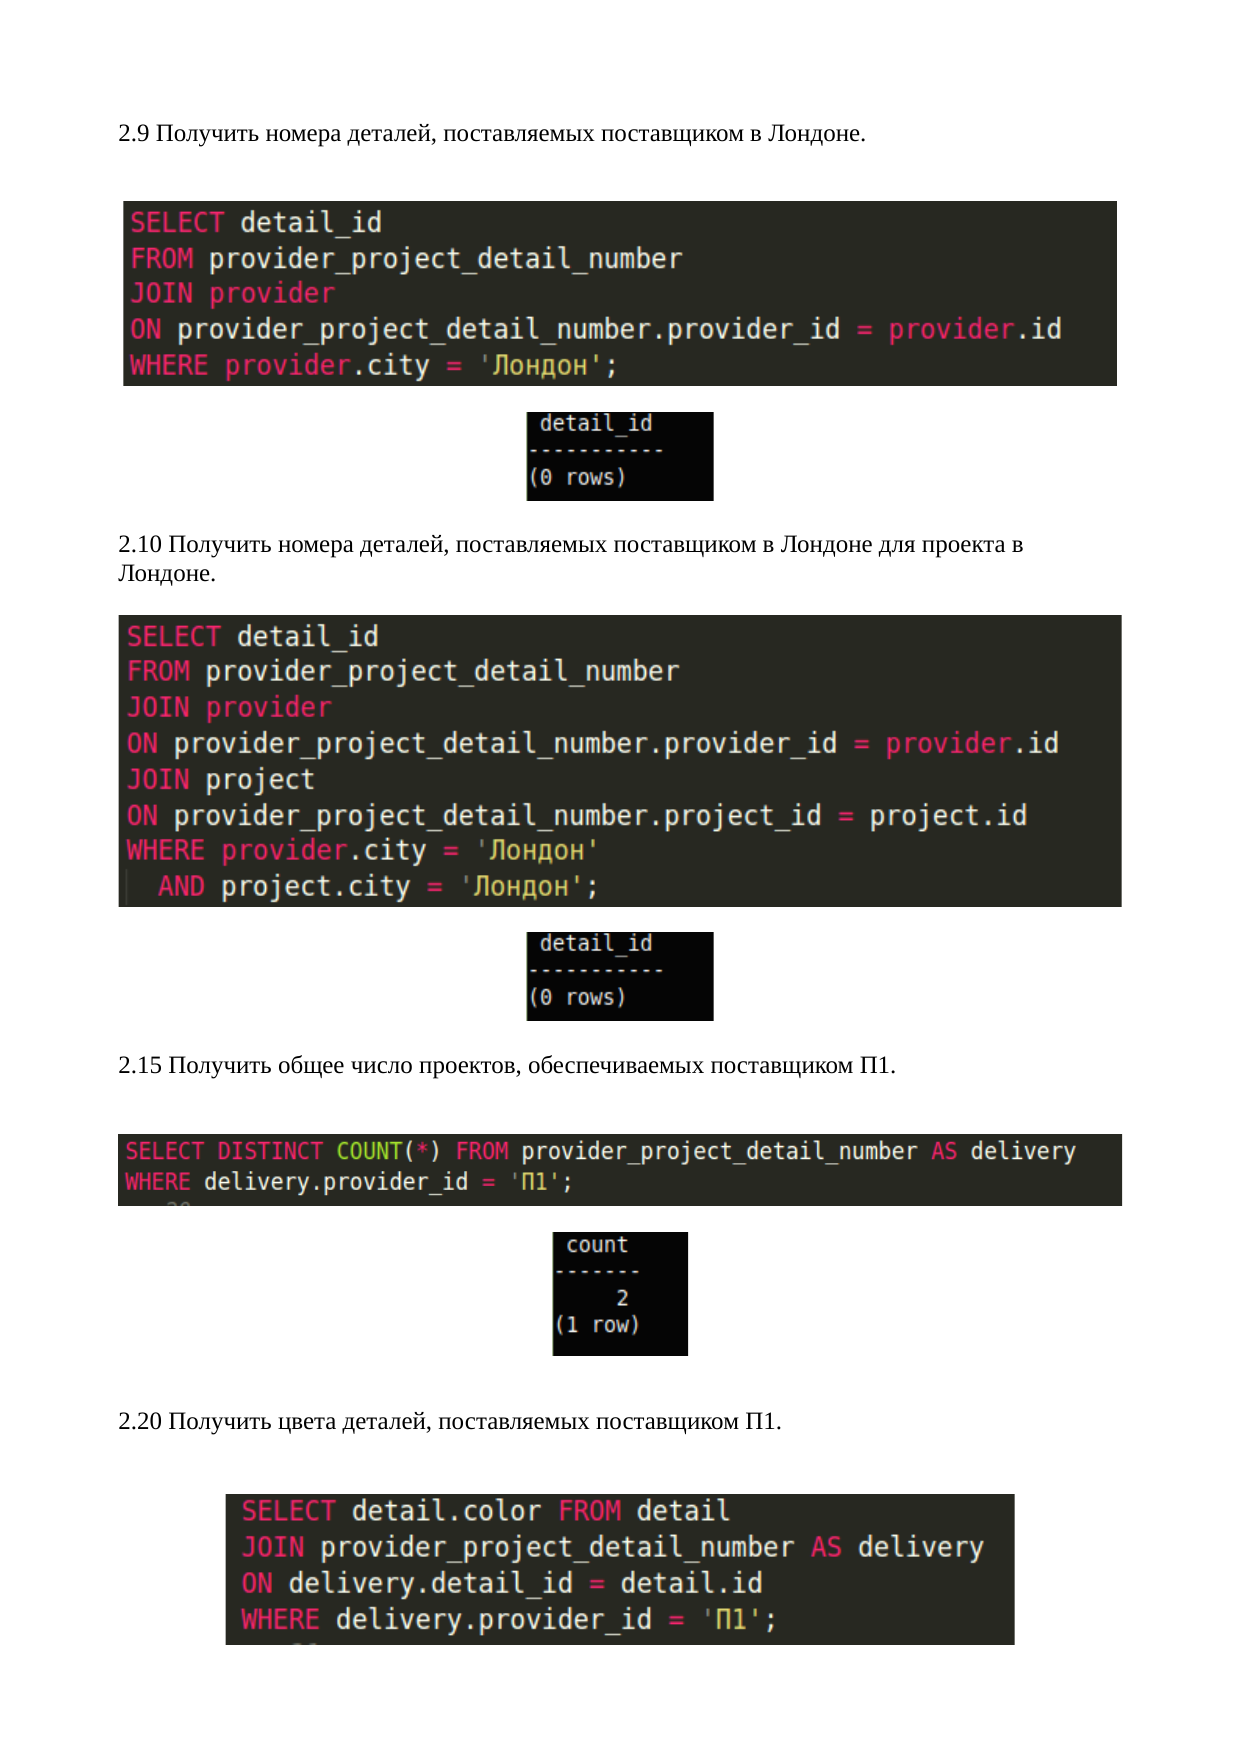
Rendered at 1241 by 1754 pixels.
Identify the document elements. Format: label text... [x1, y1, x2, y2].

text Лондоне. [118, 558, 1122, 587]
picture [123, 201, 1117, 386]
picture [552, 1232, 689, 1356]
text 2.20 Получить цвета деталей, поставляемых поставщиком П1. [118, 1406, 1122, 1435]
picture [118, 1134, 1123, 1206]
text 2.9 Получить номера деталей, поставляемых поставщиком в Лондоне. [118, 118, 1122, 147]
text 2.10 Получить номера деталей, поставляемых поставщиком в Лондоне для проекта в [118, 529, 1122, 558]
picture [225, 1494, 1015, 1645]
text 2.15 Получить общее число проектов, обеспечиваемых поставщиком П1. [118, 1050, 1122, 1079]
picture [526, 412, 714, 501]
picture [526, 932, 714, 1021]
picture [118, 615, 1122, 907]
